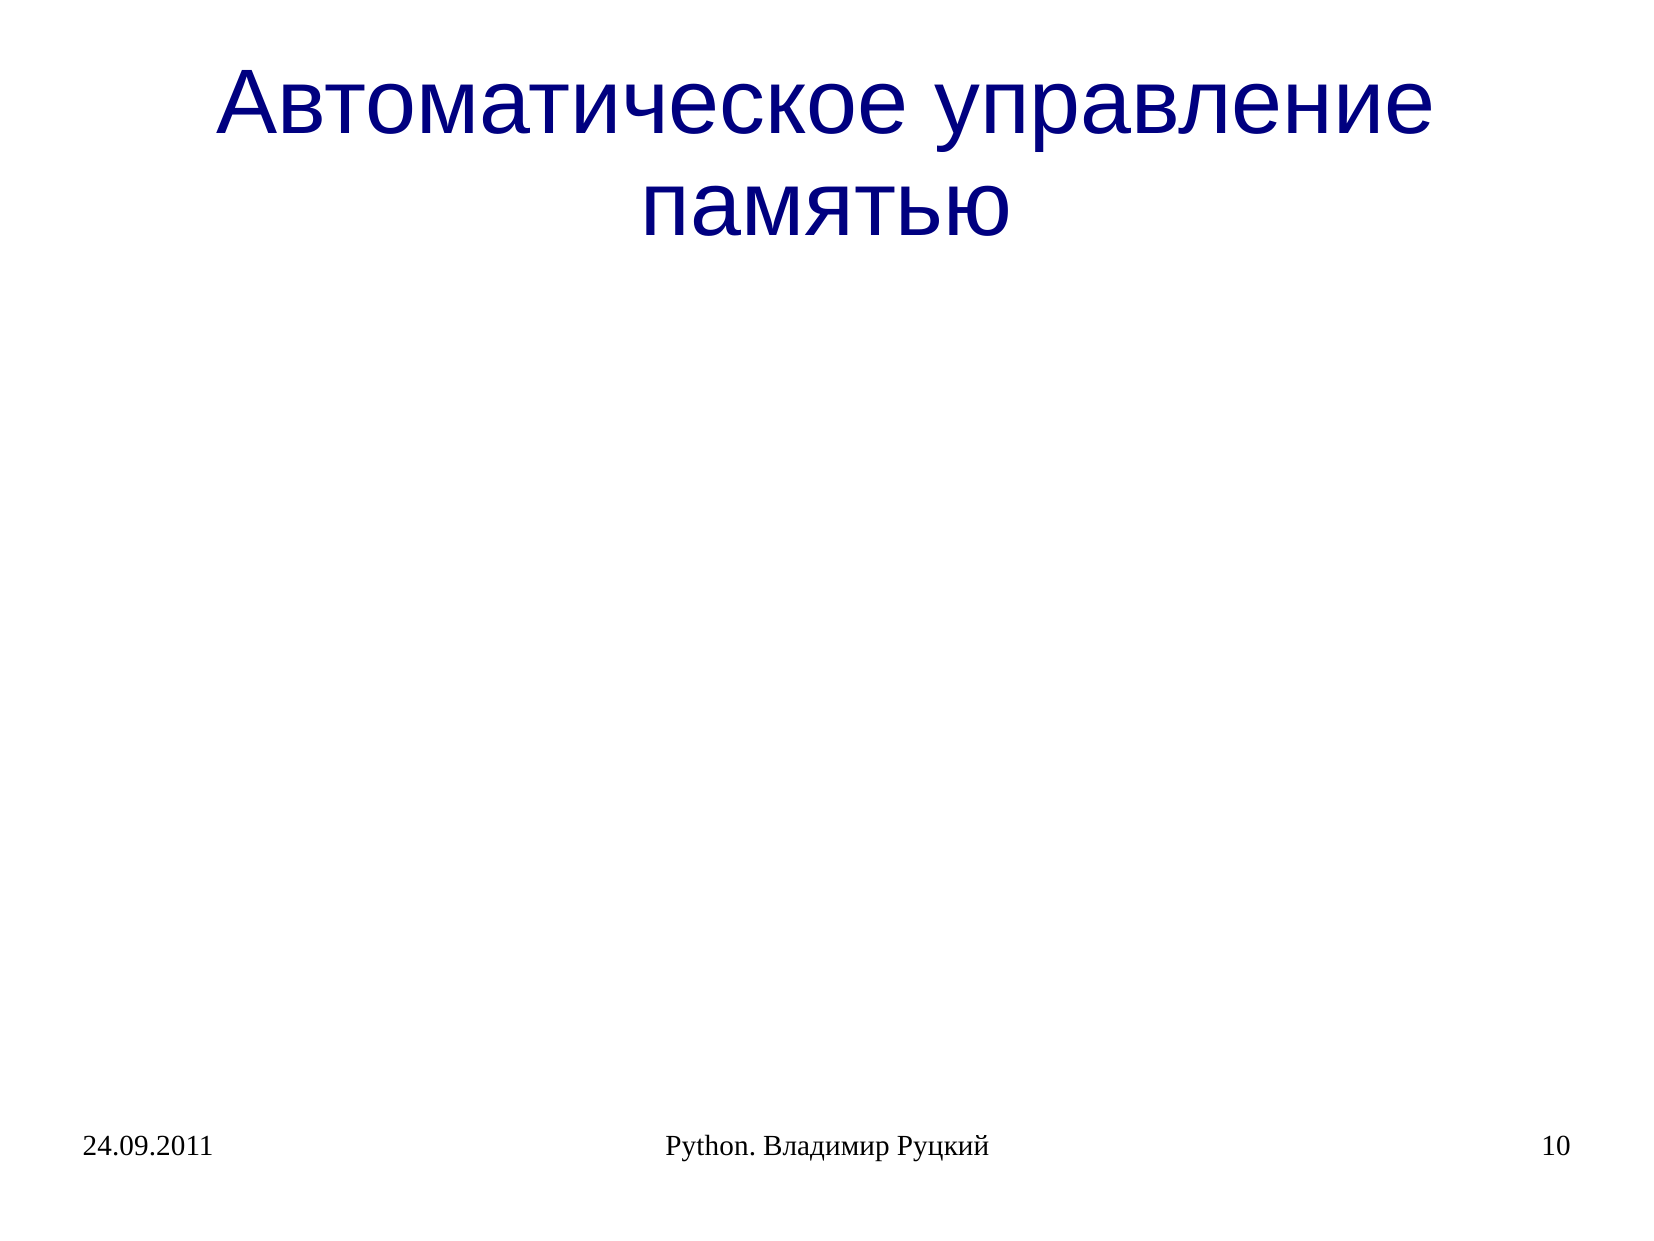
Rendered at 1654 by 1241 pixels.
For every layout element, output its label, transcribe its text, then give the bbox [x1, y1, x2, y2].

title Автоматическое управление памятью [82, 49, 1571, 257]
